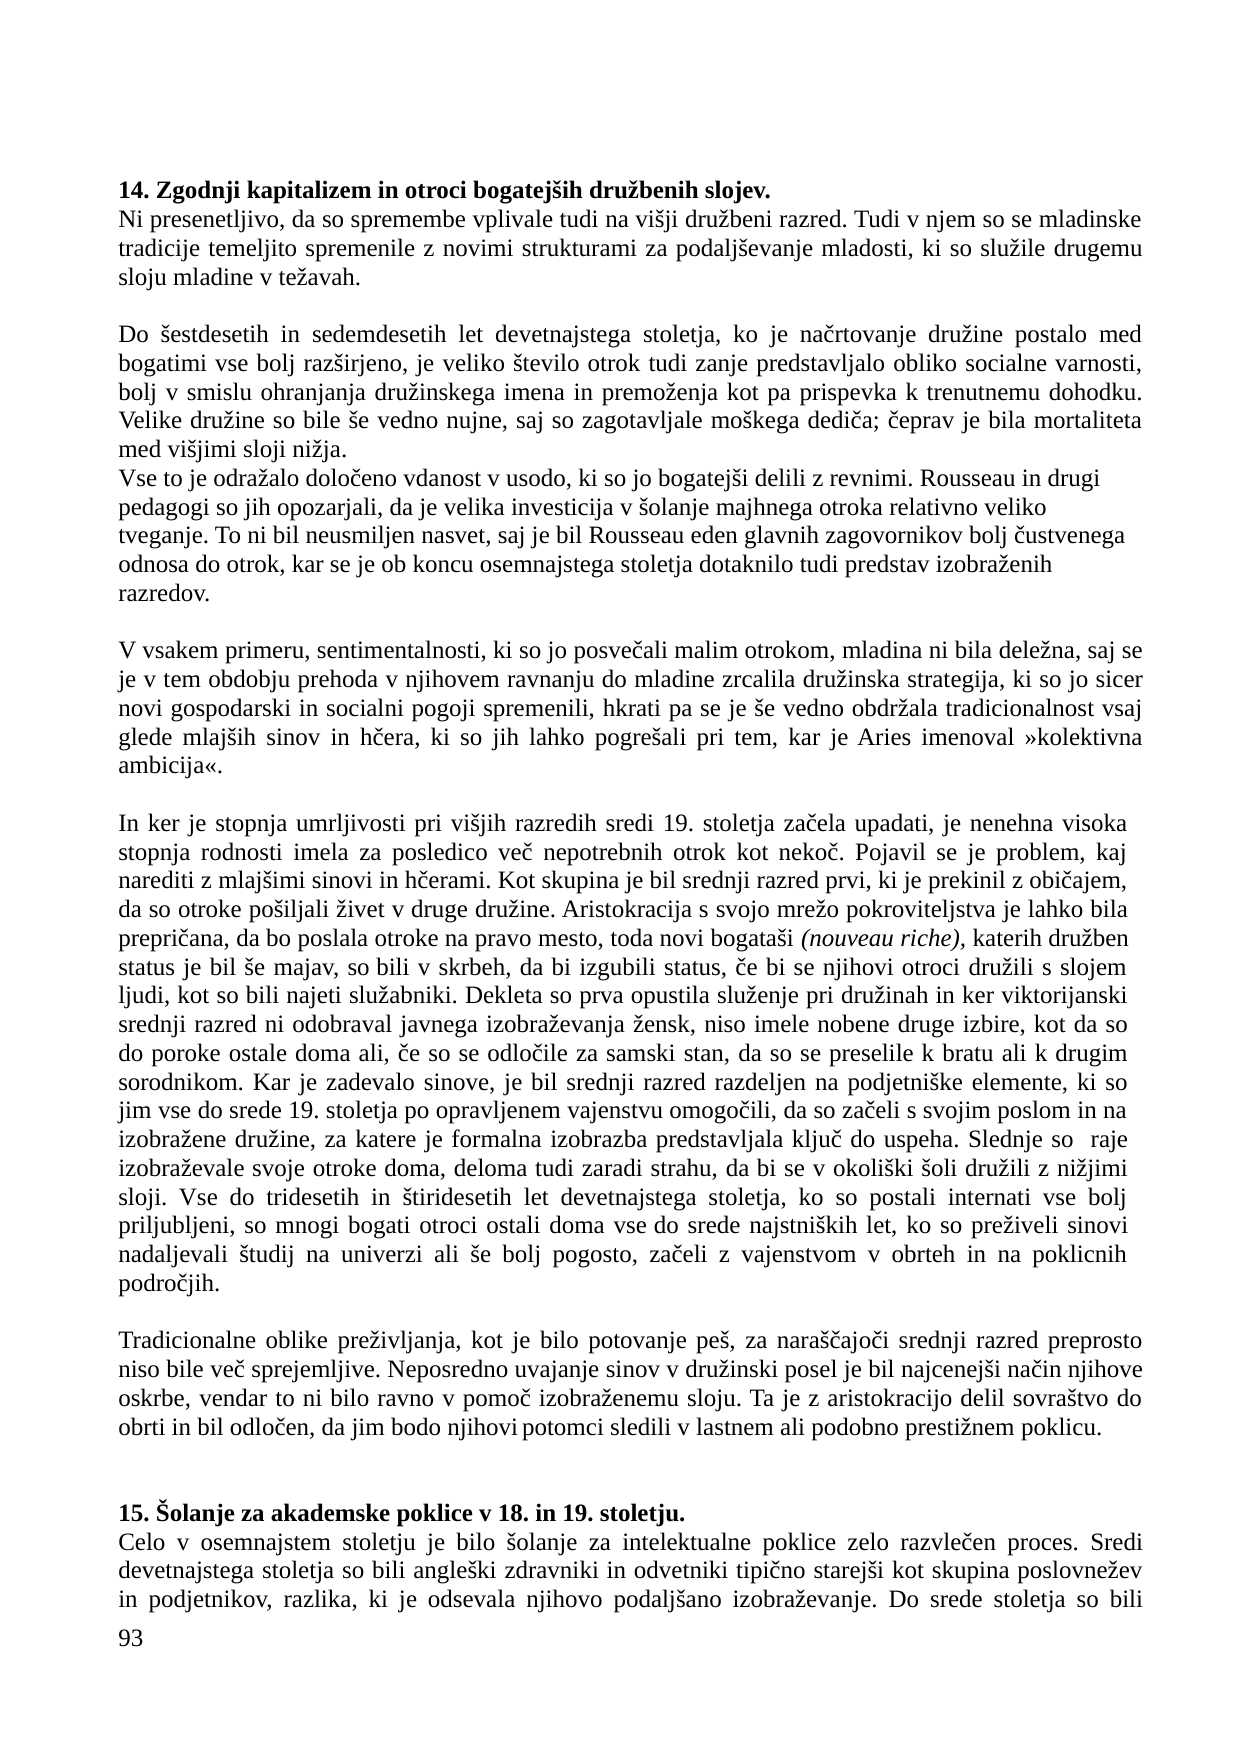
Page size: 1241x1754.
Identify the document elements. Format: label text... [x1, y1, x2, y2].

text Celo v osemnajstem stoletju je bilo šolanje za intelektualne poklice zelo razvlečen proces. Sredi devetnajstega stoletja so bili angleški zdravniki in odvetniki tipično starejši kot skupina poslovnežev in podjetnikov, razlika, ki je odsevala njihovo podaljšano izobraževanje. Do srede stoletja so bili [118, 1527, 1144, 1613]
text Do šestdesetih in sedemdesetih let devetnajstega stoletja, ko je načrtovanje družine postalo med bogatimi vse bolj razširjeno, je veliko število otrok tudi zanje predstavljalo obliko socialne varnosti, bolj v smislu ohranjanja družinskega imena in premoženja kot pa prispevka k trenutnemu dohodku. Velike družine so bile še vedno nujne, saj so zagotavljale moškega dediča; čeprav je bila mortaliteta med višjimi sloji nižja. [118, 319, 1144, 463]
text Vse to je odražalo določeno vdanost v usodo, ki so jo bogatejši delili z revnimi. Rousseau in drugi pedagogi so jih opozarjali, da je velika investicija v šolanje majhnega otroka relativno veliko tveganje. To ni bil neusmiljen nasvet, saj je bil Rousseau eden glavnih zagovornikov bolj čustvenega odnosa do otrok, kar se je ob koncu osemnajstega stoletja dotaknilo tudi predstav izobraženih razredov. [118, 463, 1129, 607]
text V vsakem primeru, sentimentalnosti, ki so jo posvečali malim otrokom, mladina ni bila deležna, saj se je v tem obdobju prehoda v njihovem ravnanju do mladine zrcalila družinska strategija, ki so jo sicer novi gospodarski in socialni pogoji spremenili, hkrati pa se je še vedno obdržala tradicionalnost vsaj glede mlajših sinov in hčera, ki so jih lahko pogrešali pri tem, kar je Aries imenoval »kolektivna ambicija«. [118, 636, 1144, 779]
text Tradicionalne oblike preživljanja, kot je bilo potovanje peš, za naraščajoči srednji razred preprosto niso bile več sprejemljive. Neposredno uvajanje sinov v družinski posel je bil najcenejši način njihove oskrbe, vendar to ni bilo ravno v pomoč izobraženemu sloju. Ta je z aristokracijo delil sovraštvo do obrti in bil odločen, da jim bodo njihovi potomci sledili v lastnem ali podobno prestižnem poklicu. [118, 1326, 1144, 1441]
text In ker je stopnja umrljivosti pri višjih razredih sredi 19. stoletja začela upadati, je nenehna visoka stopnja rodnosti imela za posledico več nepotrebnih otrok kot nekoč. Pojavil se je problem, kaj narediti z mlajšimi sinovi in hčerami. Kot skupina je bil srednji razred prvi, ki je prekinil z običajem, da so otroke pošiljali živet v druge družine. Aristokracija s svojo mrežo pokroviteljstva je lahko bila prepričana, da bo poslala otroke na pravo mesto, toda novi bogataši (nouveau riche), katerih družben status je bil še majav, so bili v skrbeh, da bi izgubili status, če bi se njihovi otroci družili s slojem ljudi, kot so bili najeti služabniki. Dekleta so prva opustila služenje pri družinah in ker viktorijanski srednji razred ni odobraval javnega izobraževanja žensk, niso imele nobene druge izbire, kot da so do poroke ostale doma ali, če so se odločile za samski stan, da so se preselile k bratu ali k drugim sorodnikom. Kar je zadevalo sinove, je bil srednji razred razdeljen na podjetniške elemente, ki so jim vse do srede 19. stoletja po opravljenem vajenstvu omogočili, da so začeli s svojim poslom in na izobražene družine, za katere je formalna izobrazba predstavljala ključ do uspeha. Slednje so raje izobraževale svoje otroke doma, deloma tudi zaradi strahu, da bi se v okoliški šoli družili z nižjimi sloji. Vse do tridesetih in štiridesetih let devetnajstega stoletja, ko so postali internati vse bolj priljubljeni, so mnogi bogati otroci ostali doma vse do srede najstniških let, ko so preživeli sinovi nadaljevali študij na univerzi ali še bolj pogosto, začeli z vajenstvom v obrteh in na poklicnih področjih. [118, 808, 1129, 1297]
text 14. Zgodnji kapitalizem in otroci bogatejših družbenih slojev. [118, 176, 1144, 204]
text Ni presenetljivo, da so spremembe vplivale tudi na višji družbeni razred. Tudi v njem so se mladinske tradicije temeljito spremenile z novimi strukturami za podaljševanje mladosti, ki so služile drugemu sloju mladine v težavah. [118, 204, 1144, 291]
text 15. Šolanje za akademske poklice v 18. in 19. stoletju. [118, 1498, 1144, 1527]
